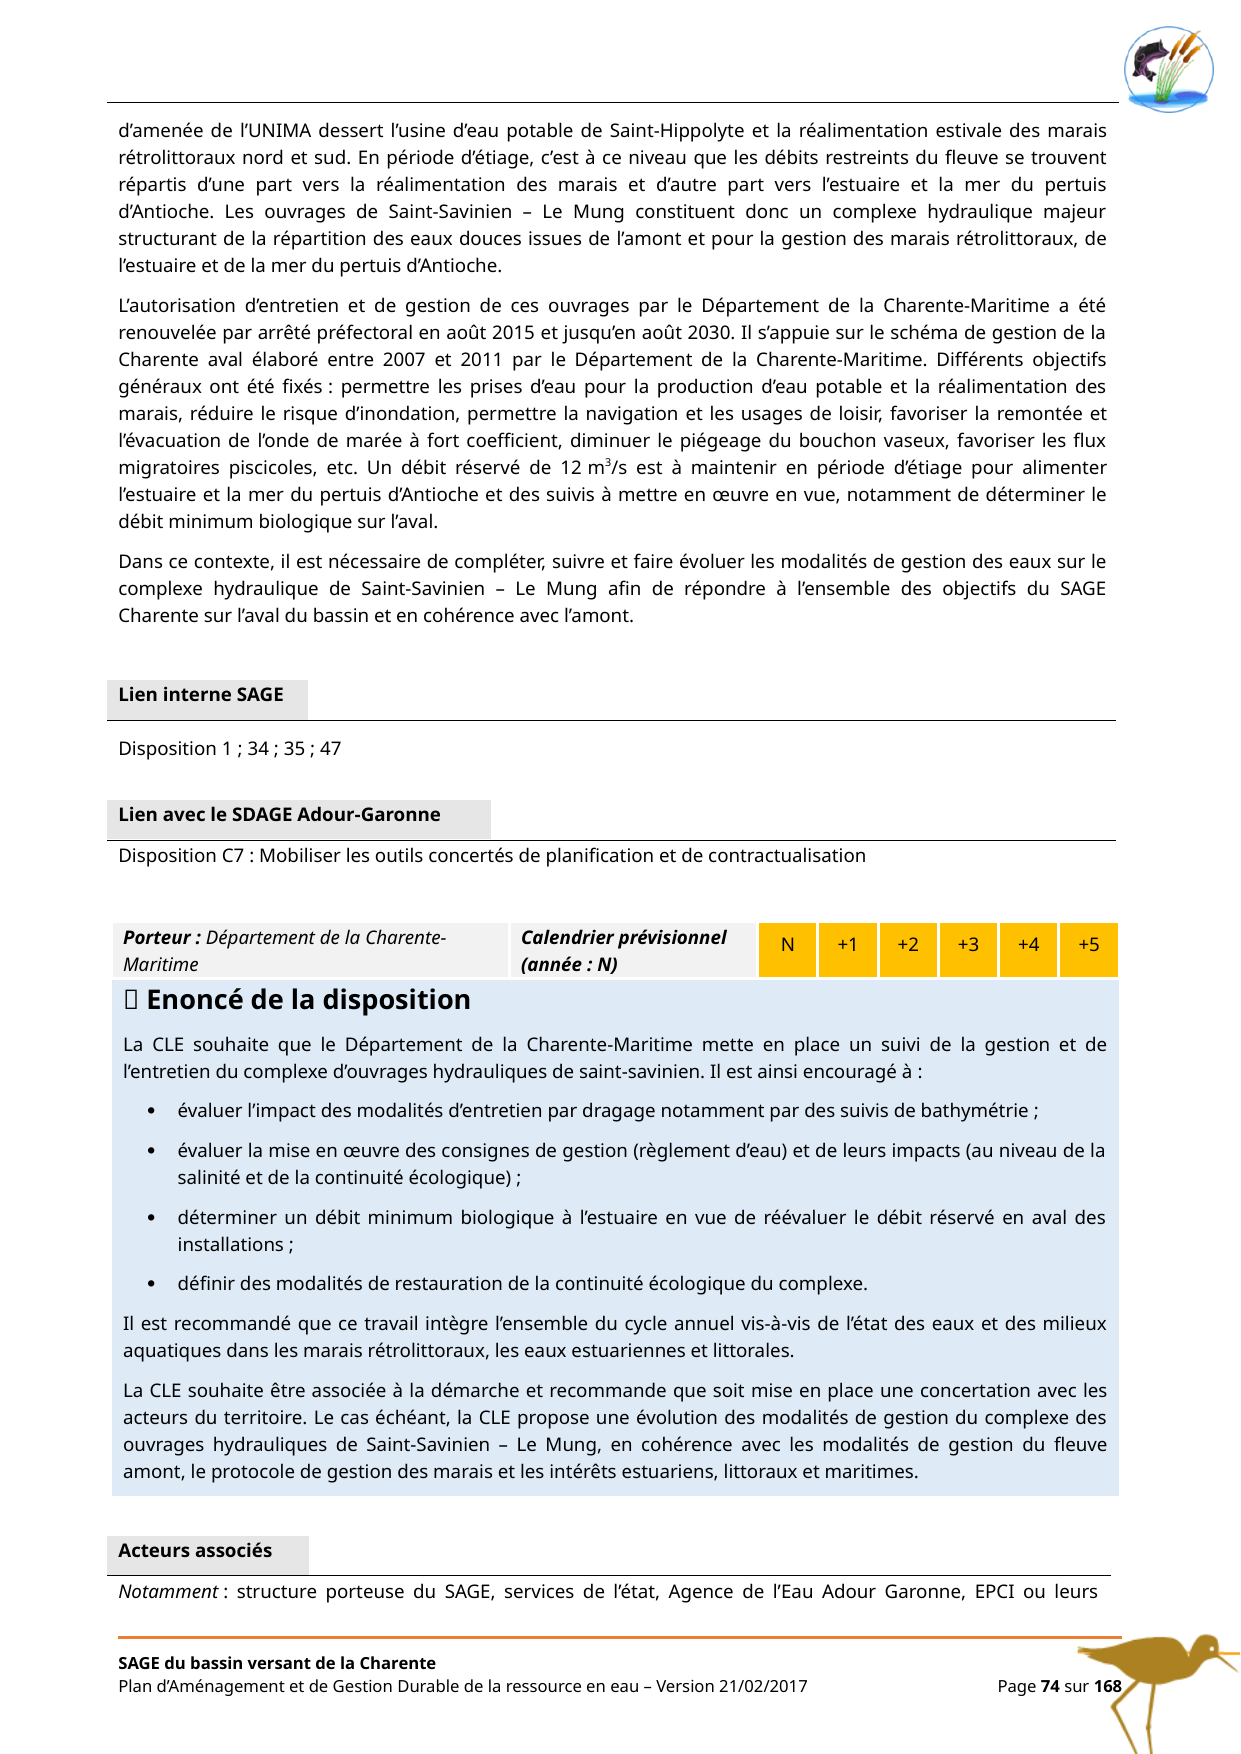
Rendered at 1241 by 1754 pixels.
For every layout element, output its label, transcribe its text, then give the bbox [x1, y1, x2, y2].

table_cell Disposition 1 ; 34 ; 35 ; 47 [107, 720, 1119, 800]
table_header [309, 1536, 1111, 1575]
table_cell [107, 977, 112, 1496]
table_cell Lien avec le SDAGE Adour-Garonne [107, 800, 491, 839]
picture [1122, 25, 1215, 114]
table_cell +1 [819, 923, 877, 977]
table_cell Notamment : structure porteuse du SAGE, services de l’état, Agence de l’Eau Adour Garonne, EPCI ou leurs [107, 1576, 1111, 1603]
table_cell Calendrier prévisionnel (année : N) [511, 923, 756, 977]
table_cell +3 [940, 923, 997, 977]
table_cell +4 [1000, 923, 1057, 977]
table_cell  Enoncé de la disposition La CLE souhaite que le Département de la Charente-Maritime mette en place un suivi de la gestion et de l’entretien du complexe d’ouvrages hydrauliques de saint-savinien. Il est ainsi encouragé à : évaluer l’impact des modalités d’entretien par dragage notamment par des suivis de bathymétrie ; évaluer la mise en œuvre des consignes de gestion (règlement d’eau) et de leurs impacts (au niveau de la salinité et de la continuité écologique) ; déterminer un débit minimum biologique à l’estuaire en vue de réévaluer le débit réservé en aval des installations ; définir des modalités de restauration de la continuité écologique du complexe. Il est recommandé que ce travail intègre l’ensemble du cycle annuel vis-à-vis de l’état des eaux et des milieux aquatiques dans les marais rétrolittoraux, les eaux estuariennes et littorales. La CLE souhaite être associée à la démarche et recommande que soit mise en place une concertation avec les acteurs du territoire. Le cas échéant, la CLE propose une évolution des modalités de gestion du complexe des ouvrages hydrauliques de Saint-Savinien – Le Mung, en cohérence avec les modalités de gestion du fleuve amont, le protocole de gestion des marais et les intérêts estuariens, littoraux et maritimes. [112, 980, 1119, 1496]
table_cell +5 [1060, 923, 1118, 977]
table_cell Lien interne SAGE [107, 680, 308, 720]
table_cell [308, 680, 1119, 720]
table_cell N [759, 923, 816, 977]
table_cell [491, 800, 1119, 839]
table_cell Porteur : Département de la Charente-Maritime [113, 923, 508, 977]
table_cell +2 [880, 923, 937, 977]
table_header Acteurs associés [107, 1536, 309, 1575]
table_cell d’amenée de l’UNIMA dessert l’usine d’eau potable de Saint-Hippolyte et la réalimentation estivale des marais rétrolittoraux nord et sud. En période d’étiage, c’est à ce niveau que les débits restreints du fleuve se trouvent répartis d’une part vers la réalimentation des marais et d’autre part vers l’estuaire et la mer du pertuis d’Antioche. Les ouvrages de Saint-Savinien – Le Mung constituent donc un complexe hydraulique majeur structurant de la répartition des eaux douces issues de l’amont et pour la gestion des marais rétrolittoraux, de l’estuaire et de la mer du pertuis d’Antioche. L’autorisation d’entretien et de gestion de ces ouvrages par le Département de la Charente-Maritime a été renouvelée par arrêté préfectoral en août 2015 et jusqu’en août 2030. Il s’appuie sur le schéma de gestion de la Charente aval élaboré entre 2007 et 2011 par le Département de la Charente-Maritime. Différents objectifs généraux ont été fixés : permettre les prises d’eau pour la production d’eau potable et la réalimentation des marais, réduire le risque d’inondation, permettre la navigation et les usages de loisir, favoriser la remontée et l’évacuation de l’onde de marée à fort coefficient, diminuer le piégeage du bouchon vaseux, favoriser les flux migratoires piscicoles, etc. Un débit réservé de 12 m3/s est à maintenir en période d’étiage pour alimenter l’estuaire et la mer du pertuis d’Antioche et des suivis à mettre en œuvre en vue, notamment de déterminer le débit minimum biologique sur l’aval. Dans ce contexte, il est nécessaire de compléter, suivre et faire évoluer les modalités de gestion des eaux sur le complexe hydraulique de Saint-Savinien – Le Mung afin de répondre à l’ensemble des objectifs du SAGE Charente sur l’aval du bassin et en cohérence avec l’amont. [107, 103, 1119, 680]
picture [1077, 1629, 1241, 1754]
table_cell Disposition C7 : Mobiliser les outils concertés de planification et de contractualisation [107, 840, 1119, 920]
